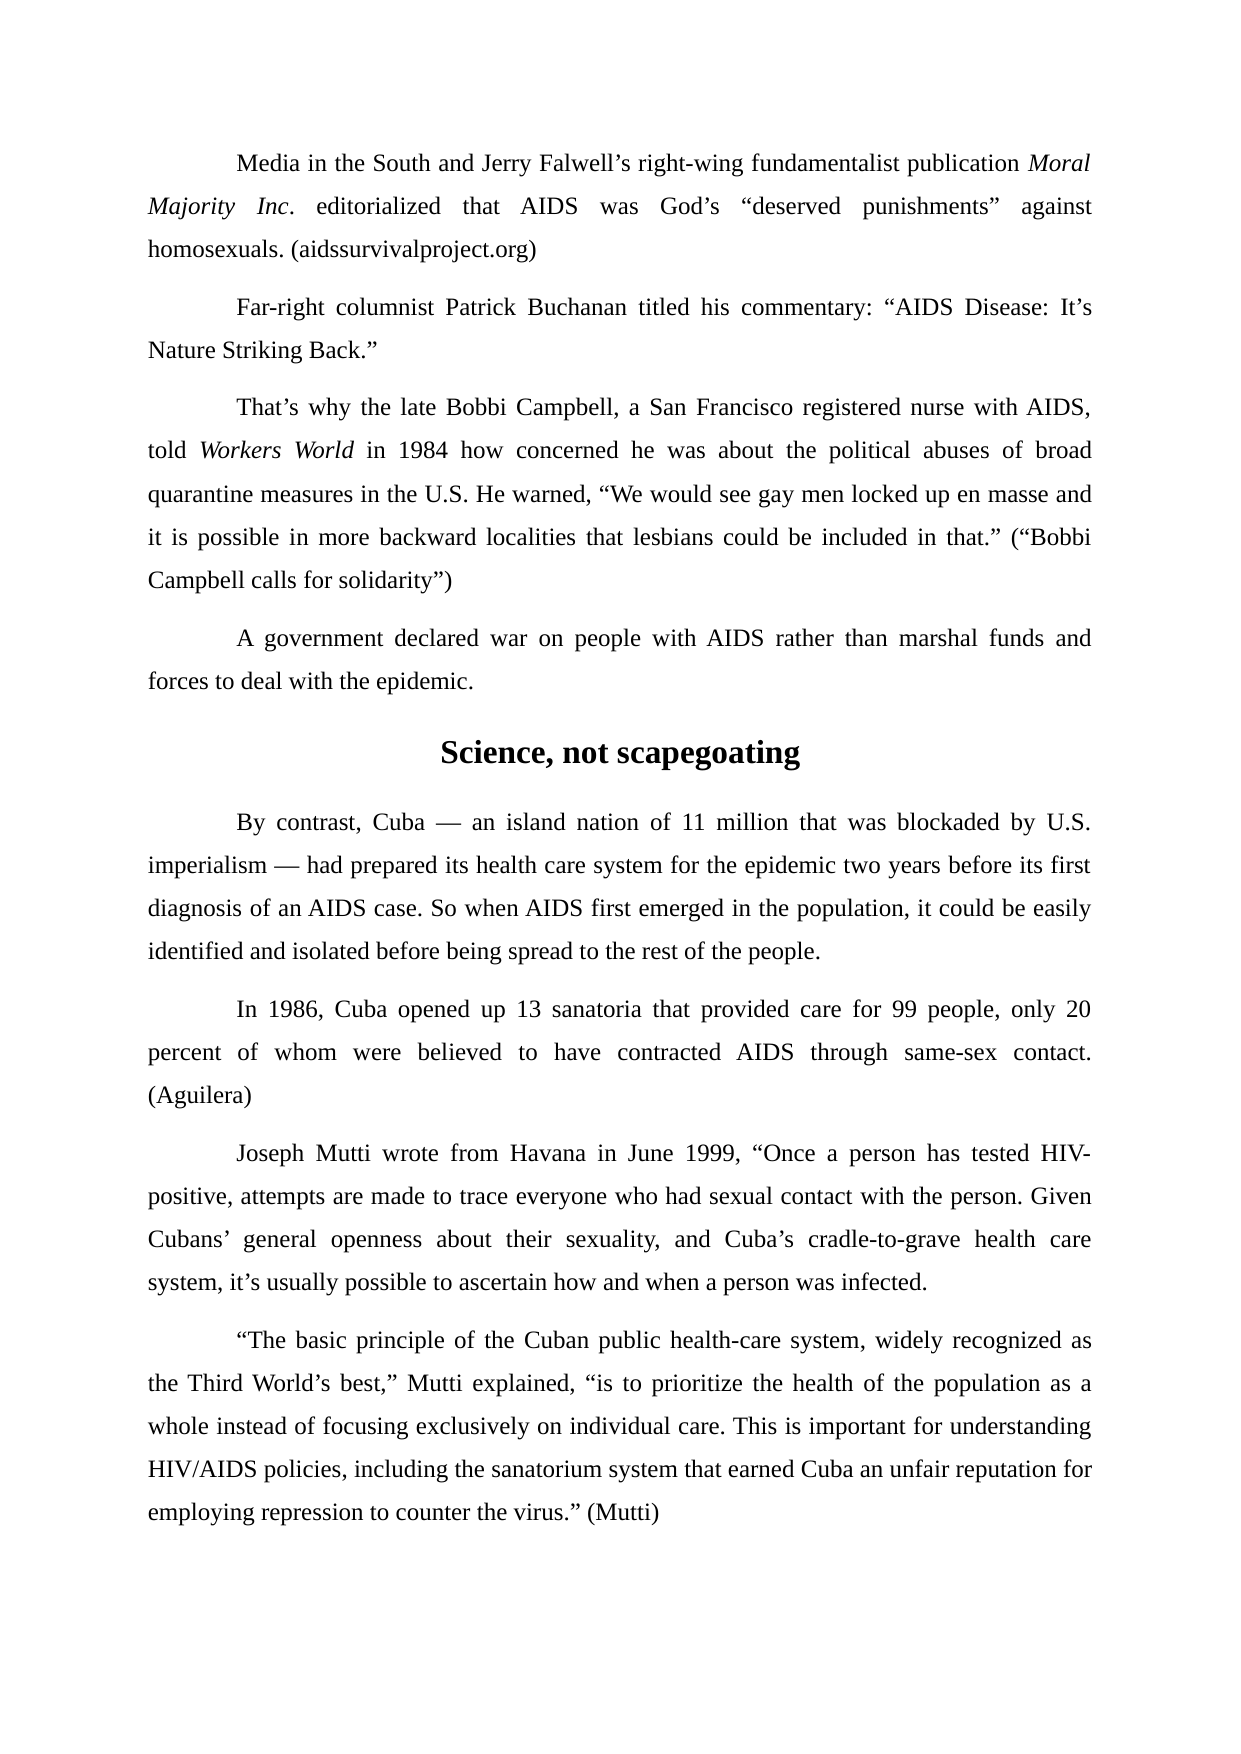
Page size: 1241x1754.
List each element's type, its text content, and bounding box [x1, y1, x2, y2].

text By contrast, Cuba — an island nation of 11 million that was blockaded by U.S. imperialism — had prepared its health care system for the epidemic two years before its first diagnosis of an AIDS case. So when AIDS first emerged in the population, it could be easily identified and isolated before being spread to the rest of the people. [148, 807, 1093, 965]
text In 1986, Cuba opened up 13 sanatoria that provided care for 99 people, only 20 percent of whom were believed to have contracted AIDS through same-sex contact. (Aguilera) [148, 994, 1093, 1109]
text Media in the South and Jerry Falwell’s right-wing fundamentalist publication Moral Majority Inc. editorialized that AIDS was God’s “deserved punishments” against homosexuals. (aidssurvivalproject.org) [148, 148, 1093, 263]
text Far-right columnist Patrick Buchanan titled his commentary: “AIDS Disease: It’s Nature Striking Back.” [148, 292, 1093, 363]
text “The basic principle of the Cuban public health-care system, widely recognized as the Third World’s best,” Mutti explained, “is to prioritize the health of the population as a whole instead of focusing exclusively on individual care. This is important for understanding HIV/AIDS policies, including the sanatorium system that earned Cuba an unfair reputation for employing repression to counter the virus.” (Mutti) [148, 1325, 1093, 1526]
text Joseph Mutti wrote from Havana in June 1999, “Once a person has tested HIV-positive, attempts are made to trace everyone who had sexual contact with the person. Given Cubans’ general openness about their sexuality, and Cuba’s cradle-to-grave health care system, it’s usually possible to ascertain how and when a person was infected. [148, 1138, 1093, 1296]
text That’s why the late Bobbi Campbell, a San Francisco registered nurse with AIDS, told Workers World in 1984 how concerned he was about the political abuses of broad quarantine measures in the U.S. He warned, “We would see gay men locked up en masse and it is possible in more backward localities that lesbians could be included in that.” (“Bobbi Campbell calls for solidarity”) [148, 392, 1093, 594]
text A government declared war on people with AIDS rather than marshal funds and forces to deal with the epidemic. [148, 623, 1093, 694]
subtitle Science, not scapegoating [148, 732, 1093, 771]
